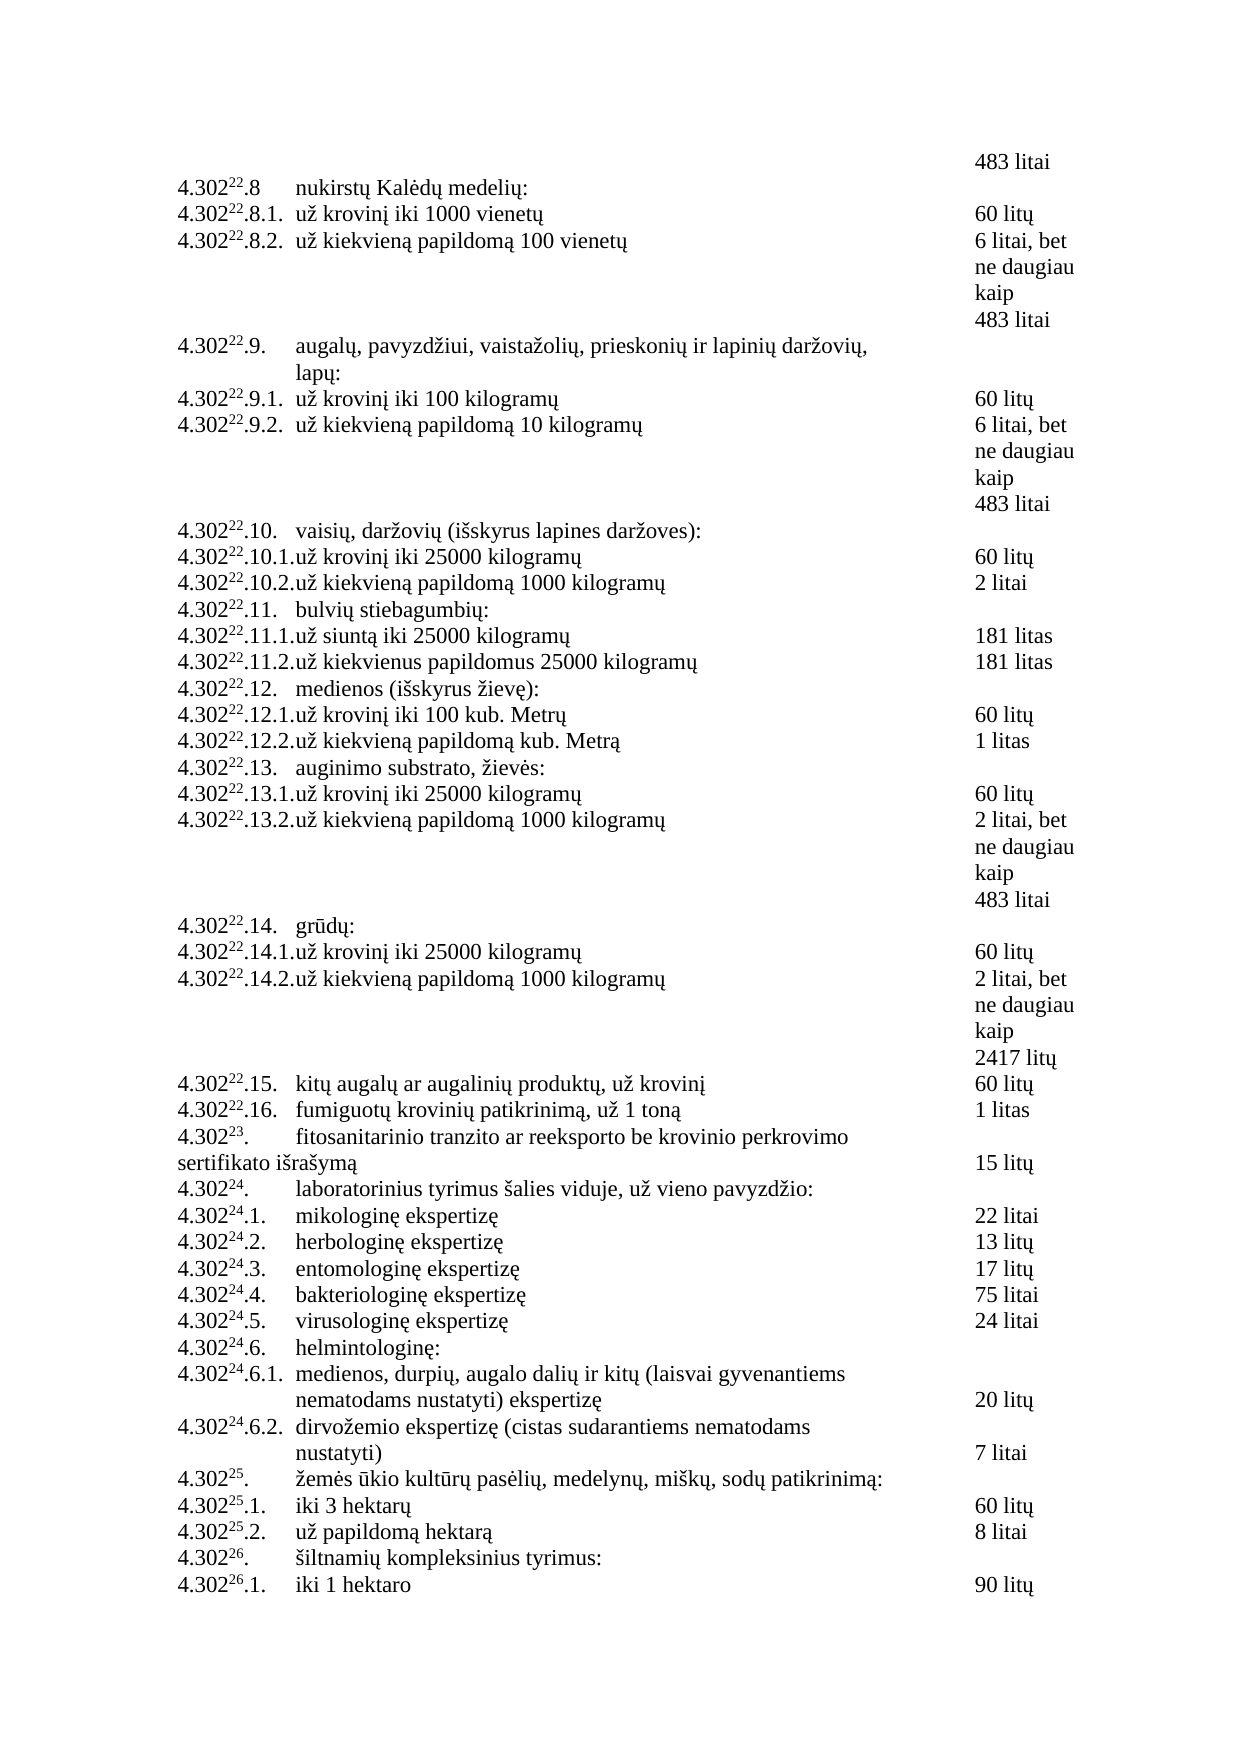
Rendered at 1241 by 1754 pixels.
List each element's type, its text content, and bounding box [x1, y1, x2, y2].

text 4.30224.1. mikologinę ekspertizę 22 litai [177, 1202, 1122, 1228]
text 4.30222.14.1. už krovinį iki 25000 kilogramų 60 litų [177, 938, 1122, 965]
text 4.30222.9. augalų, pavyzdžiui, vaistažolių, prieskonių ir lapinių daržovių, [177, 332, 1122, 358]
text 4.30222.8.2. už kiekvieną papildomą 100 vienetų 6 litai, bet [177, 227, 1122, 253]
text kaip [974, 859, 1122, 886]
text 4.30222.10.1. už krovinį iki 25000 kilogramų 60 litų [177, 543, 1122, 569]
text 4.30224.2. herbologinę ekspertizę 13 litų [177, 1228, 1122, 1254]
text 483 litai [974, 148, 1122, 174]
text ne daugiau [974, 438, 1122, 464]
text 4.30222.12.2. už kiekvieną papildomą kub. Metrą 1 litas [177, 727, 1122, 754]
text 4.30225.1. iki 3 hektarų 60 litų [177, 1492, 1122, 1518]
text 4.30224.3. entomologinę ekspertizę 17 litų [177, 1254, 1122, 1281]
text 4.30224. laboratorinius tyrimus šalies viduje, už vieno pavyzdžio: [177, 1176, 1122, 1202]
text sertifikato išrašymą 15 litų [177, 1149, 1122, 1176]
text 4.30222.9.2. už kiekvieną papildomą 10 kilogramų 6 litai, bet [177, 411, 1122, 438]
text 4.30222.14.2. už kiekvieną papildomą 1000 kilogramų 2 litai, bet [177, 965, 1122, 991]
text 4.30224.6. helmintologinę: [177, 1334, 1122, 1360]
text nematodams nustatyti) ekspertizę 20 litų [177, 1386, 1122, 1413]
text 4.30222.11.1. už siuntą iki 25000 kilogramų 181 litas [177, 622, 1122, 648]
text nustatyti) 7 litai [177, 1439, 1122, 1465]
text 4.30224.5. virusologinę ekspertizę 24 litai [177, 1307, 1122, 1334]
text ne daugiau [974, 991, 1122, 1017]
text kaip [974, 464, 1122, 490]
text kaip [974, 279, 1122, 306]
text 4.30222.8.1. už krovinį iki 1000 vienetų 60 litų [177, 200, 1122, 227]
text 4.30223. fitosanitarinio tranzito ar reeksporto be krovinio perkrovimo [177, 1123, 1122, 1149]
text 4.30225.2. už papildomą hektarą 8 litai [177, 1518, 1122, 1544]
text 4.30226.1. iki 1 hektaro 90 litų [177, 1571, 1122, 1597]
text 4.30224.4. bakteriologinę ekspertizę 75 litai [177, 1281, 1122, 1307]
text 4.30222.10.2. už kiekvieną papildomą 1000 kilogramų 2 litai [177, 569, 1122, 596]
text 483 litai [974, 490, 1122, 517]
text 4.30222.16. fumiguotų krovinių patikrinimą, už 1 toną 1 litas [177, 1096, 1122, 1123]
text 4.30222.8 nukirstų Kalėdų medelių: [177, 174, 1122, 200]
text 4.30222.9.1. už krovinį iki 100 kilogramų 60 litų [177, 385, 1122, 411]
text 4.30222.13.1. už krovinį iki 25000 kilogramų 60 litų [177, 780, 1122, 807]
text 4.30222.14. grūdų: [177, 912, 1122, 938]
text 4.30222.15. kitų augalų ar augalinių produktų, už krovinį 60 litų [177, 1070, 1122, 1096]
text 483 litai [974, 886, 1122, 912]
text 4.30224.6.1. medienos, durpių, augalo dalių ir kitų (laisvai gyvenantiems [177, 1360, 1122, 1386]
text 4.30222.13. auginimo substrato, žievės: [177, 754, 1122, 780]
text 483 litai [974, 306, 1122, 332]
text 4.30224.6.2. dirvožemio ekspertizę (cistas sudarantiems nematodams [177, 1413, 1122, 1439]
text 4.30222.12.1. už krovinį iki 100 kub. Metrų 60 litų [177, 701, 1122, 727]
text 4.30226. šiltnamių kompleksinius tyrimus: [177, 1544, 1122, 1571]
text 4.30222.11. bulvių stiebagumbių: [177, 596, 1122, 622]
text 4.30222.10. vaisių, daržovių (išskyrus lapines daržoves): [177, 517, 1122, 543]
text 4.30225. žemės ūkio kultūrų pasėlių, medelynų, miškų, sodų patikrinimą: [177, 1465, 1122, 1492]
text kaip [974, 1017, 1122, 1044]
text ne daugiau [974, 253, 1122, 279]
text 2417 litų [974, 1044, 1122, 1070]
text lapų: [177, 358, 1122, 385]
text 4.30222.13.2. už kiekvieną papildomą 1000 kilogramų 2 litai, bet [177, 807, 1122, 833]
text ne daugiau [974, 833, 1122, 859]
text 4.30222.11.2. už kiekvienus papildomus 25000 kilogramų 181 litas [177, 648, 1122, 675]
text 4.30222.12. medienos (išskyrus žievę): [177, 675, 1122, 701]
